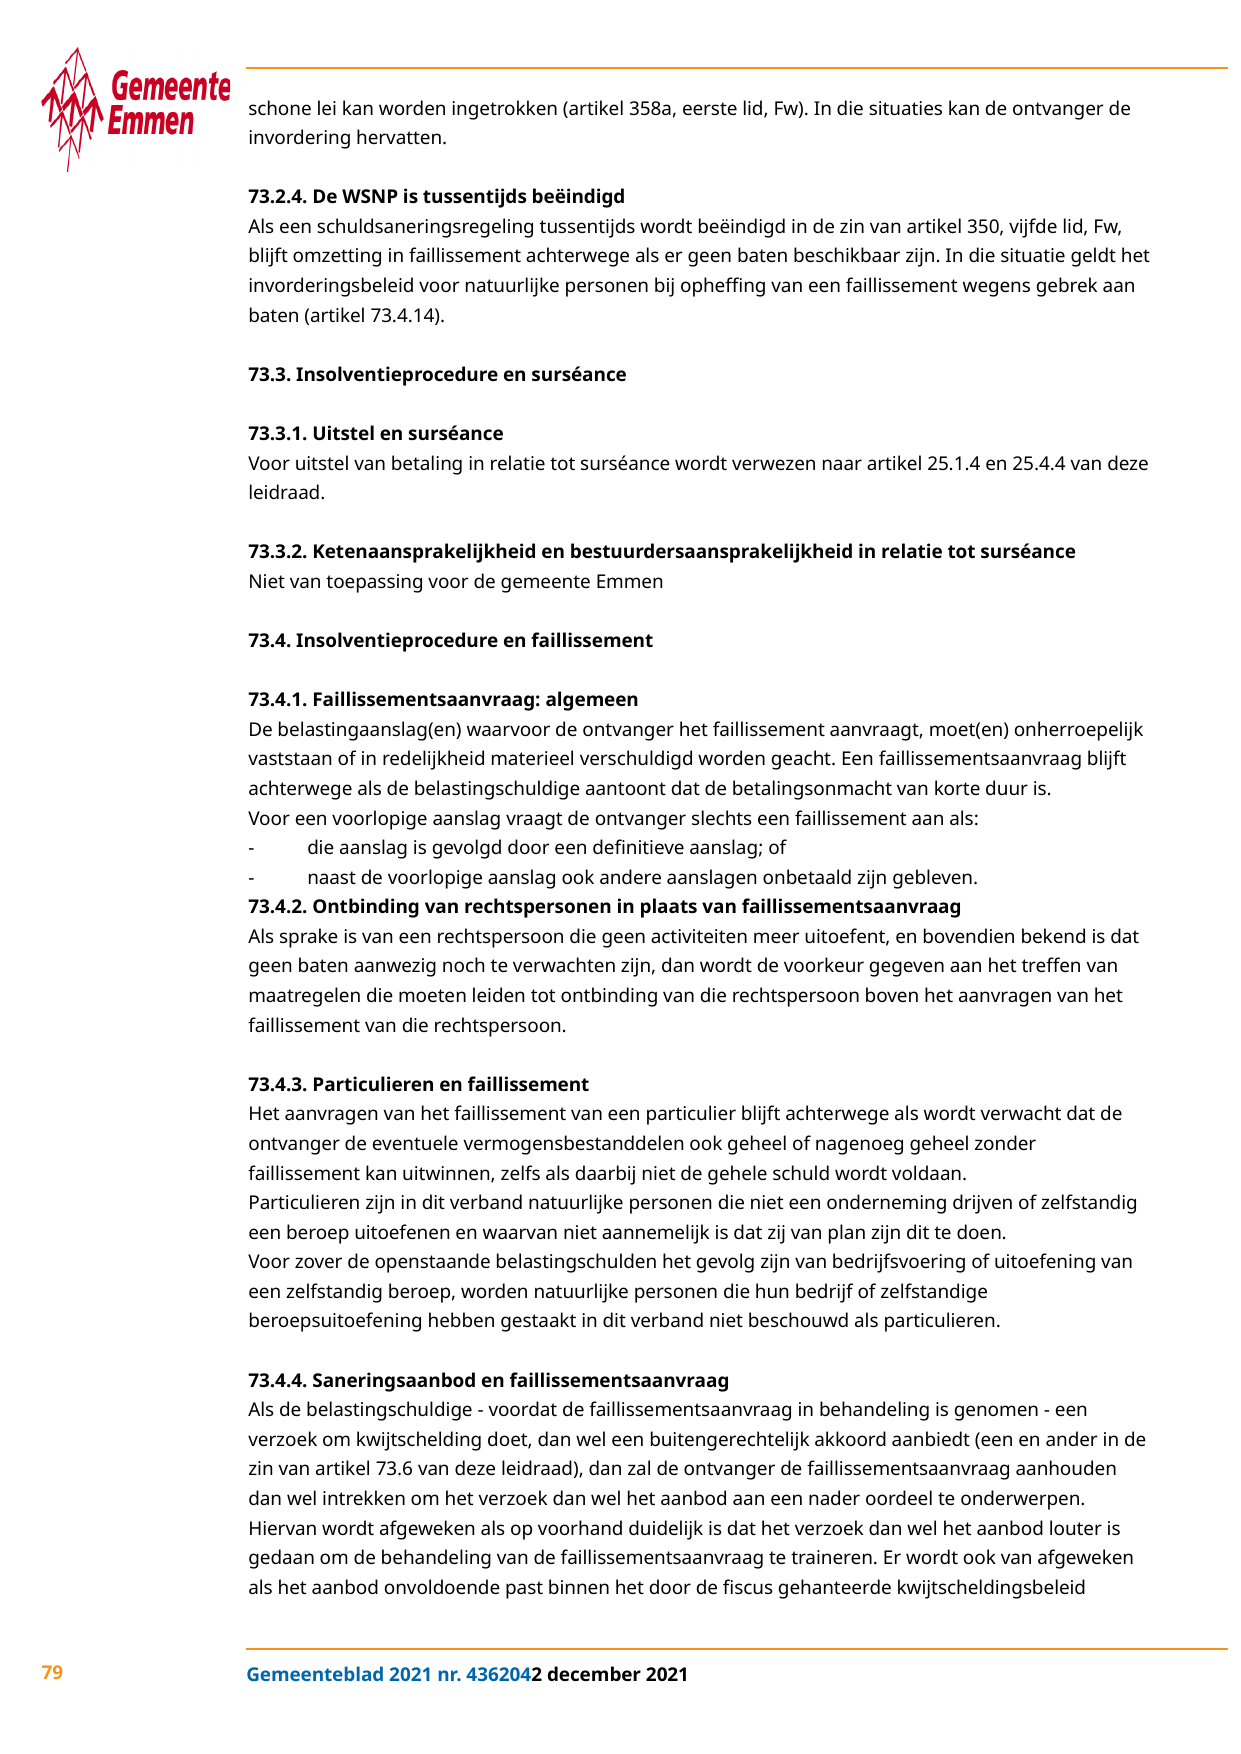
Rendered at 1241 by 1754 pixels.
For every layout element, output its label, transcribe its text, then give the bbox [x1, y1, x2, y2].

text De belastingaanslag(en) waarvoor de ontvanger het faillissement aanvraagt, moet(en) onherroepelijk vaststaan of in redelijkheid materieel verschuldigd worden geacht. Een faillissementsaanvraag blijft achterwege als de belastingschuldige aantoont dat de betalingsonmacht van korte duur is. [248, 716, 1152, 801]
text 73.2.4. De WSNP is tussentijds beëindigd [248, 183, 1152, 209]
text schone lei kan worden ingetrokken (artikel 358a, eerste lid, Fw). In die situaties kan de ontvanger de invordering hervatten. [248, 95, 1152, 150]
picture [41, 47, 231, 172]
text Als een schuldsaneringsregeling tussentijds wordt beëindigd in de zin van artikel 350, vijfde lid, Fw, blijft omzetting in faillissement achterwege als er geen baten beschikbaar zijn. In die situatie geldt het invorderingsbeleid voor natuurlijke personen bij opheffing van een faillissement wegens gebrek aan baten (artikel 73.4.14). [248, 213, 1152, 328]
text Particulieren zijn in dit verband natuurlijke personen die niet een onderneming drijven of zelfstandig een beroep uitoefenen en waarvan niet aannemelijk is dat zij van plan zijn dit te doen. [248, 1189, 1152, 1245]
text 73.3. Insolventieprocedure en surséance [248, 361, 1152, 387]
text 73.4.3. Particulieren en faillissement [248, 1071, 1152, 1097]
list naast de voorlopige aanslag ook andere aanslagen onbetaald zijn gebleven. [248, 864, 1152, 890]
text Hiervan wordt afgeweken als op voorhand duidelijk is dat het verzoek dan wel het aanbod louter is gedaan om de behandeling van de faillissementsaanvraag te traineren. Er wordt ook van afgeweken als het aanbod onvoldoende past binnen het door de fiscus gehanteerde kwijtscheldingsbeleid [248, 1515, 1152, 1600]
text Voor zover de openstaande belastingschulden het gevolg zijn van bedrijfsvoering of uitoefening van een zelfstandig beroep, worden natuurlijke personen die hun bedrijf of zelfstandige beroepsuitoefening hebben gestaakt in dit verband niet beschouwd als particulieren. [248, 1248, 1152, 1333]
text 73.3.2. Ketenaansprakelijkheid en bestuurdersaansprakelijkheid in relatie tot surséance [248, 538, 1152, 564]
text 73.4.1. Faillissementsaanvraag: algemeen [248, 686, 1152, 712]
text 73.4.4. Saneringsaanbod en faillissementsaanvraag [248, 1367, 1152, 1393]
text Voor uitstel van betaling in relatie tot surséance wordt verwezen naar artikel 25.1.4 en 25.4.4 van deze leidraad. [248, 450, 1152, 505]
text 73.4.2. Ontbinding van rechtspersonen in plaats van faillissementsaanvraag [248, 893, 1152, 919]
list die aanslag is gevolgd door een definitieve aanslag; of [248, 834, 1152, 860]
text 73.4. Insolventieprocedure en faillissement [248, 627, 1152, 653]
text Voor een voorlopige aanslag vraagt de ontvanger slechts een faillissement aan als: [248, 805, 1152, 831]
text Als sprake is van een rechtspersoon die geen activiteiten meer uitoefent, en bovendien bekend is dat geen baten aanwezig noch te verwachten zijn, dan wordt de voorkeur gegeven aan het treffen van maatregelen die moeten leiden tot ontbinding van die rechtspersoon boven het aanvragen van het faillissement van die rechtspersoon. [248, 923, 1152, 1038]
text Als de belastingschuldige - voordat de faillissementsaanvraag in behandeling is genomen - een verzoek om kwijtschelding doet, dan wel een buitengerechtelijk akkoord aanbiedt (een en ander in de zin van artikel 73.6 van deze leidraad), dan zal de ontvanger de faillissementsaanvraag aanhouden dan wel intrekken om het verzoek dan wel het aanbod aan een nader oordeel te onderwerpen. [248, 1396, 1152, 1511]
text Het aanvragen van het faillissement van een particulier blijft achterwege als wordt verwacht dat de ontvanger de eventuele vermogensbestanddelen ook geheel of nagenoeg geheel zonder faillissement kan uitwinnen, zelfs als daarbij niet de gehele schuld wordt voldaan. [248, 1101, 1152, 1186]
text Niet van toepassing voor de gemeente Emmen [248, 568, 1152, 594]
text 73.3.1. Uitstel en surséance [248, 420, 1152, 446]
